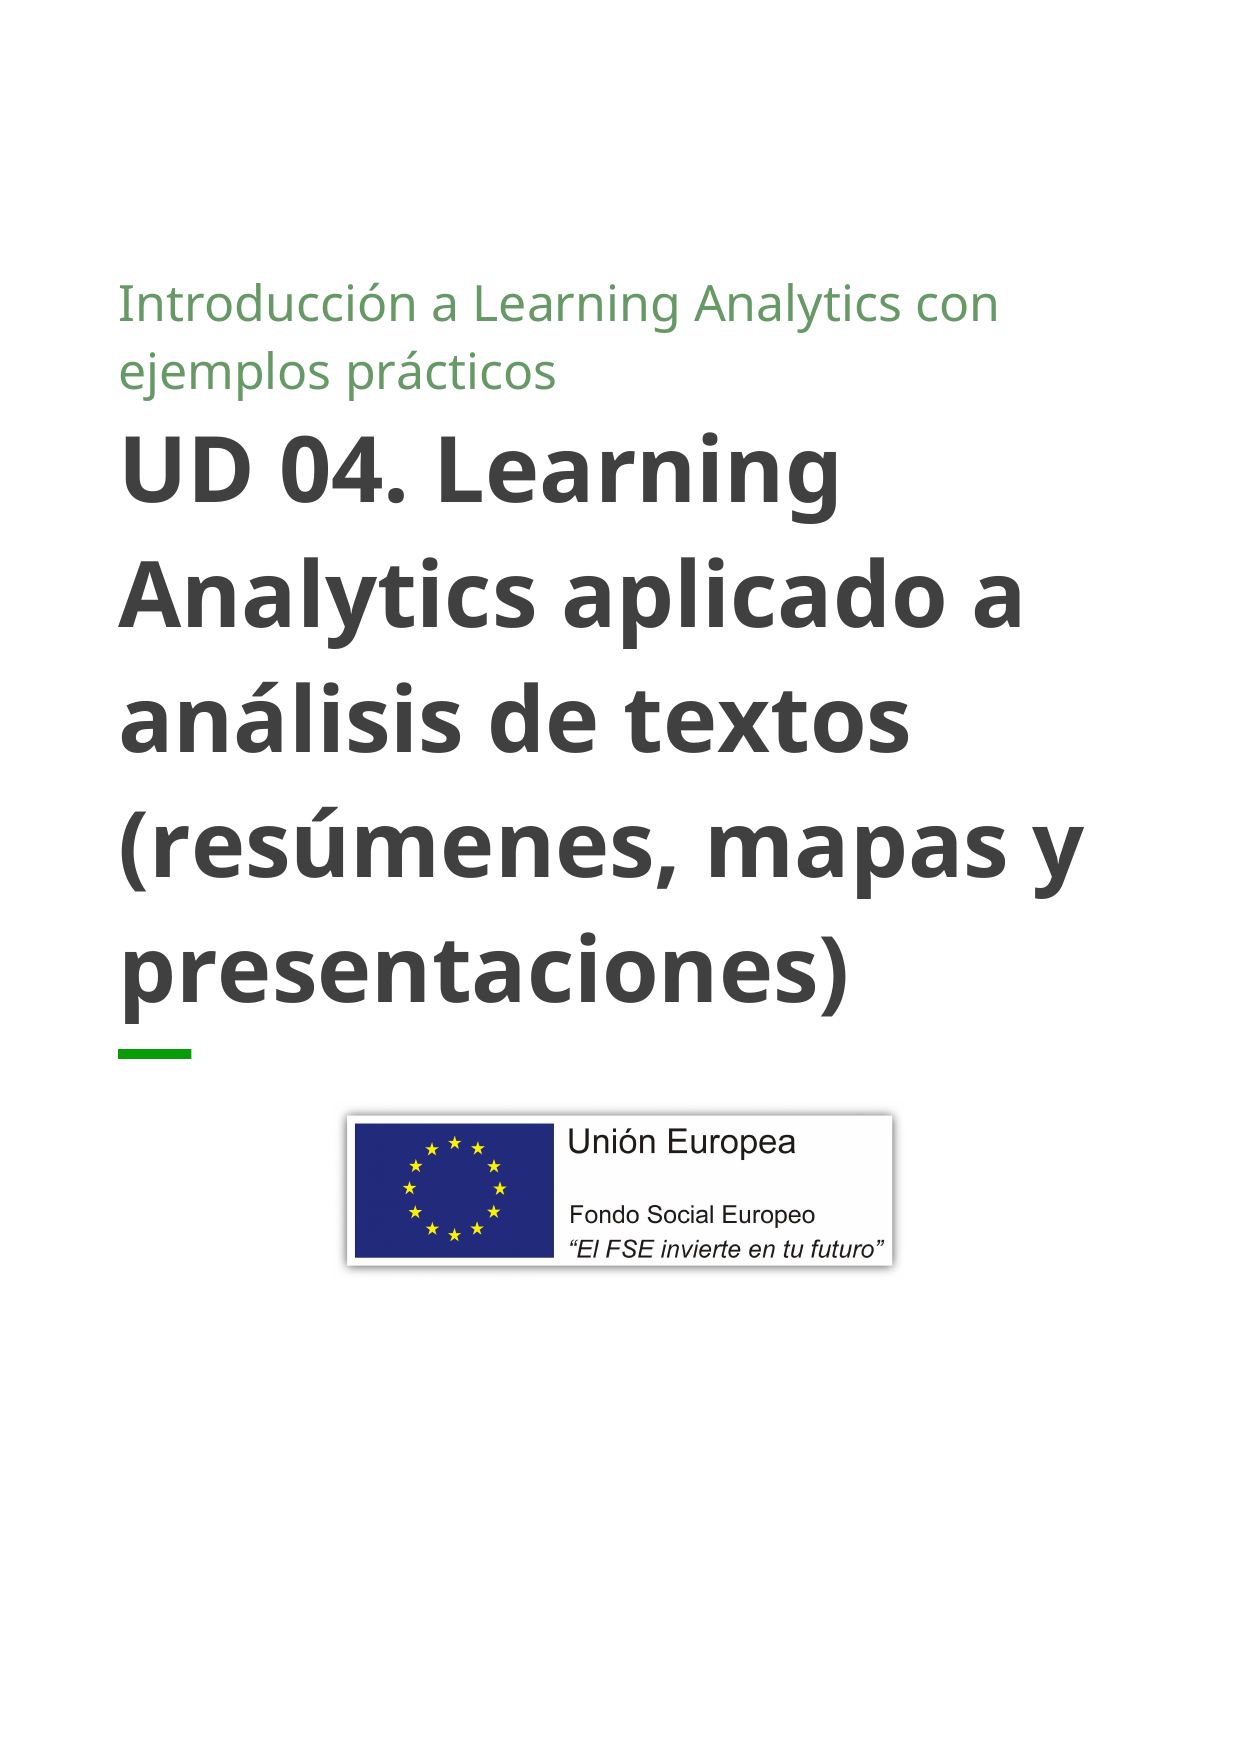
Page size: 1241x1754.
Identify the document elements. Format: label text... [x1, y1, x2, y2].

title Introducción a Learning Analytics con ejemplos prácticos UD 04. Learning Analytics aplicado a análisis de textos (resúmenes, mapas y presentaciones) [118, 268, 1122, 1029]
picture [118, 1049, 192, 1059]
picture [333, 1102, 906, 1280]
